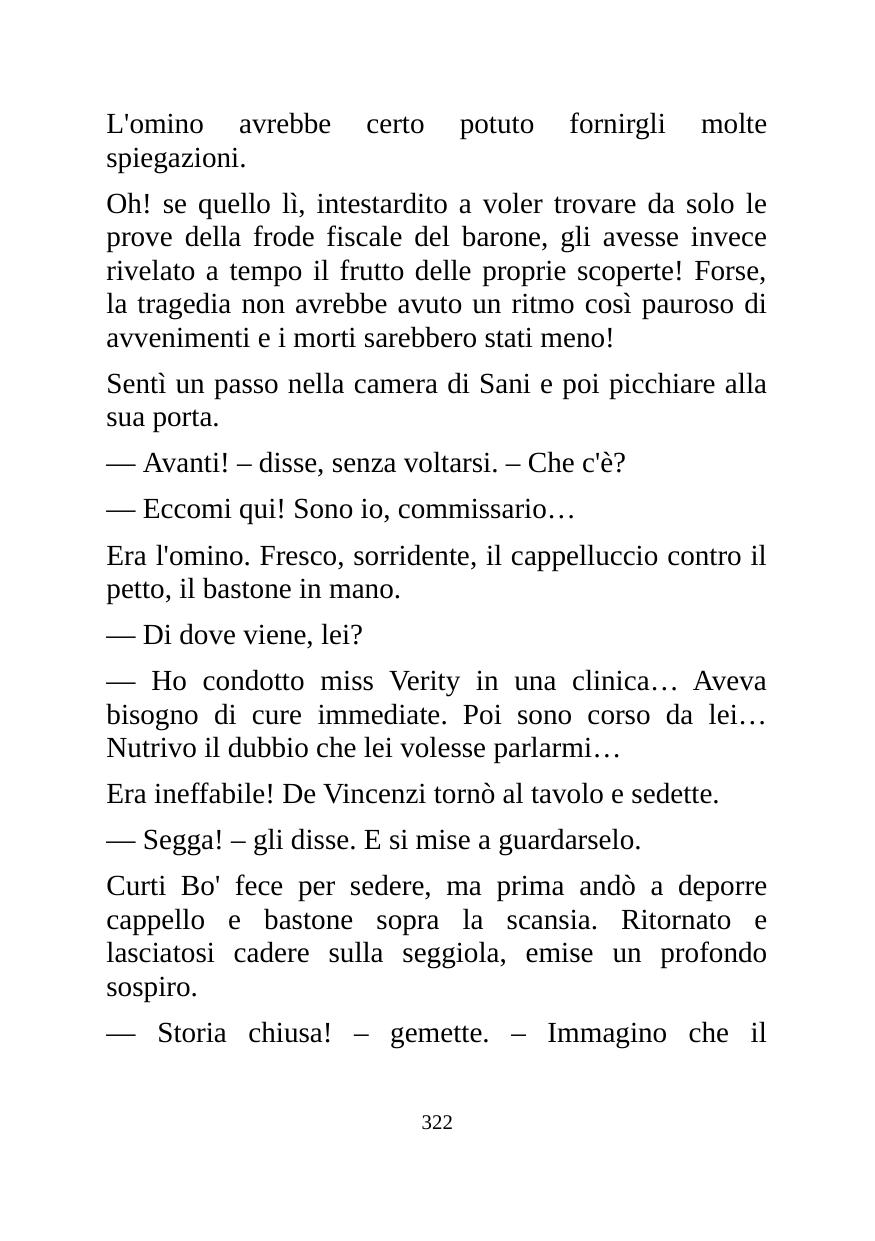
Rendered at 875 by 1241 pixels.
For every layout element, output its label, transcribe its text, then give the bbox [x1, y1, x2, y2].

text Curti Bo' fece per sedere, ma prima andò a deporre cappello e bastone sopra la scansia. Ritornato e lasciatosi cadere sulla seggiola, emise un profondo sospiro. [106, 868, 768, 1003]
text L'omino avrebbe certo potuto fornirgli molte spiegazioni. [106, 106, 768, 173]
text — Eccomi qui! Sono io, commissario… [106, 492, 768, 525]
text Sentì un passo nella camera di Sani e poi picchiare alla sua porta. [106, 366, 768, 433]
text — Segga! – gli disse. E si mise a guardarselo. [106, 822, 768, 856]
text — Storia chiusa! – gemette. – Immagino che il [106, 1015, 768, 1049]
text — Ho condotto miss Verity in una clinica… Aveva bisogno di cure immediate. Poi sono corso da lei… Nutrivo il dubbio che lei volesse parlarmi… [106, 663, 768, 764]
text — Avanti! – disse, senza voltarsi. – Che c'è? [106, 446, 768, 479]
text Era ineffabile! De Vincenzi tornò al tavolo e sedette. [106, 776, 768, 810]
text Era l'omino. Fresco, sorridente, il cappelluccio contro il petto, il bastone in mano. [106, 538, 768, 605]
text — Di dove viene, lei? [106, 617, 768, 651]
text Oh! se quello lì, intestardito a voler trovare da solo le prove della frode fiscale del barone, gli avesse invece rivelato a tempo il frutto delle proprie scoperte! Forse, la tragedia non avrebbe avuto un ritmo così pauroso di avvenimenti e i morti sarebbero stati meno! [106, 186, 768, 353]
